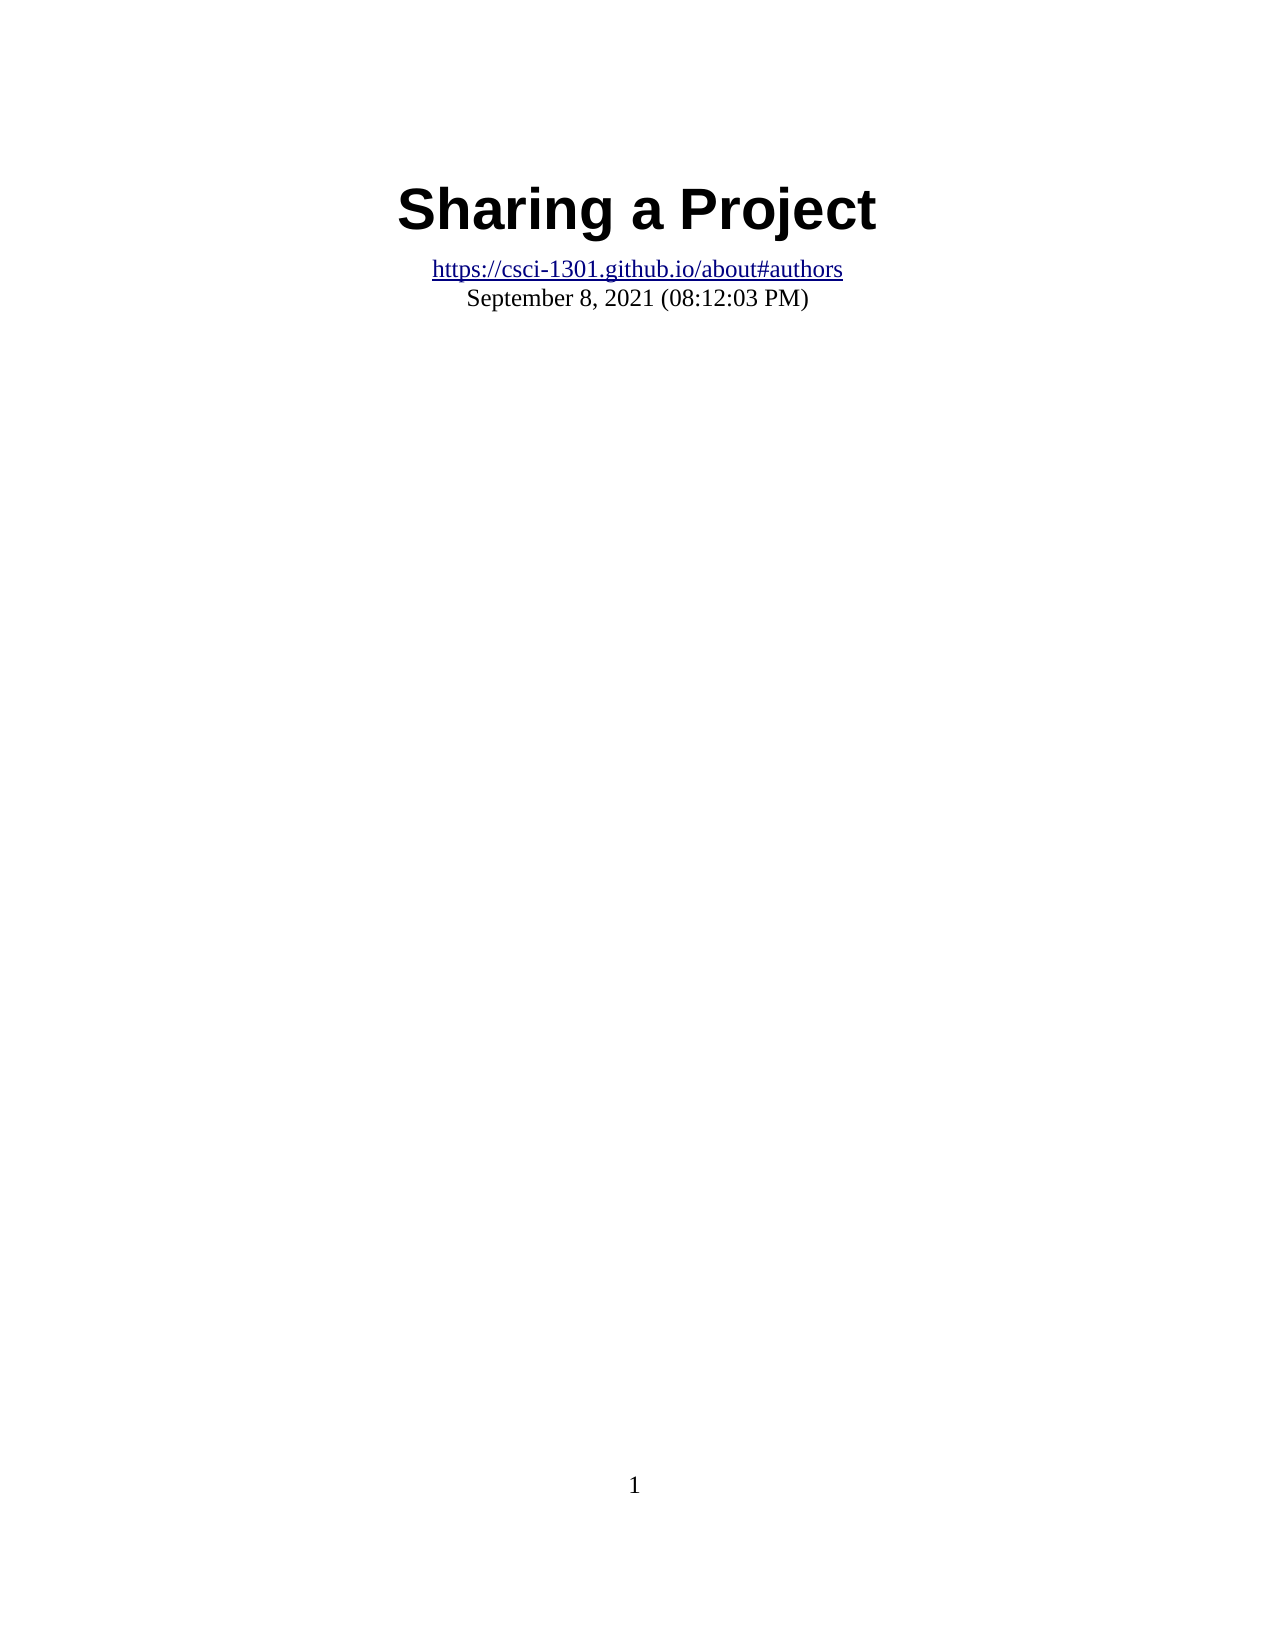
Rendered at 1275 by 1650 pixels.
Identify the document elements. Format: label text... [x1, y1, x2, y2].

title Sharing a Project [150, 175, 1125, 242]
text https://csci-1301.github.io/about#authors [150, 254, 1125, 283]
text September 8, 2021 (08:12:03 PM) [150, 283, 1125, 312]
